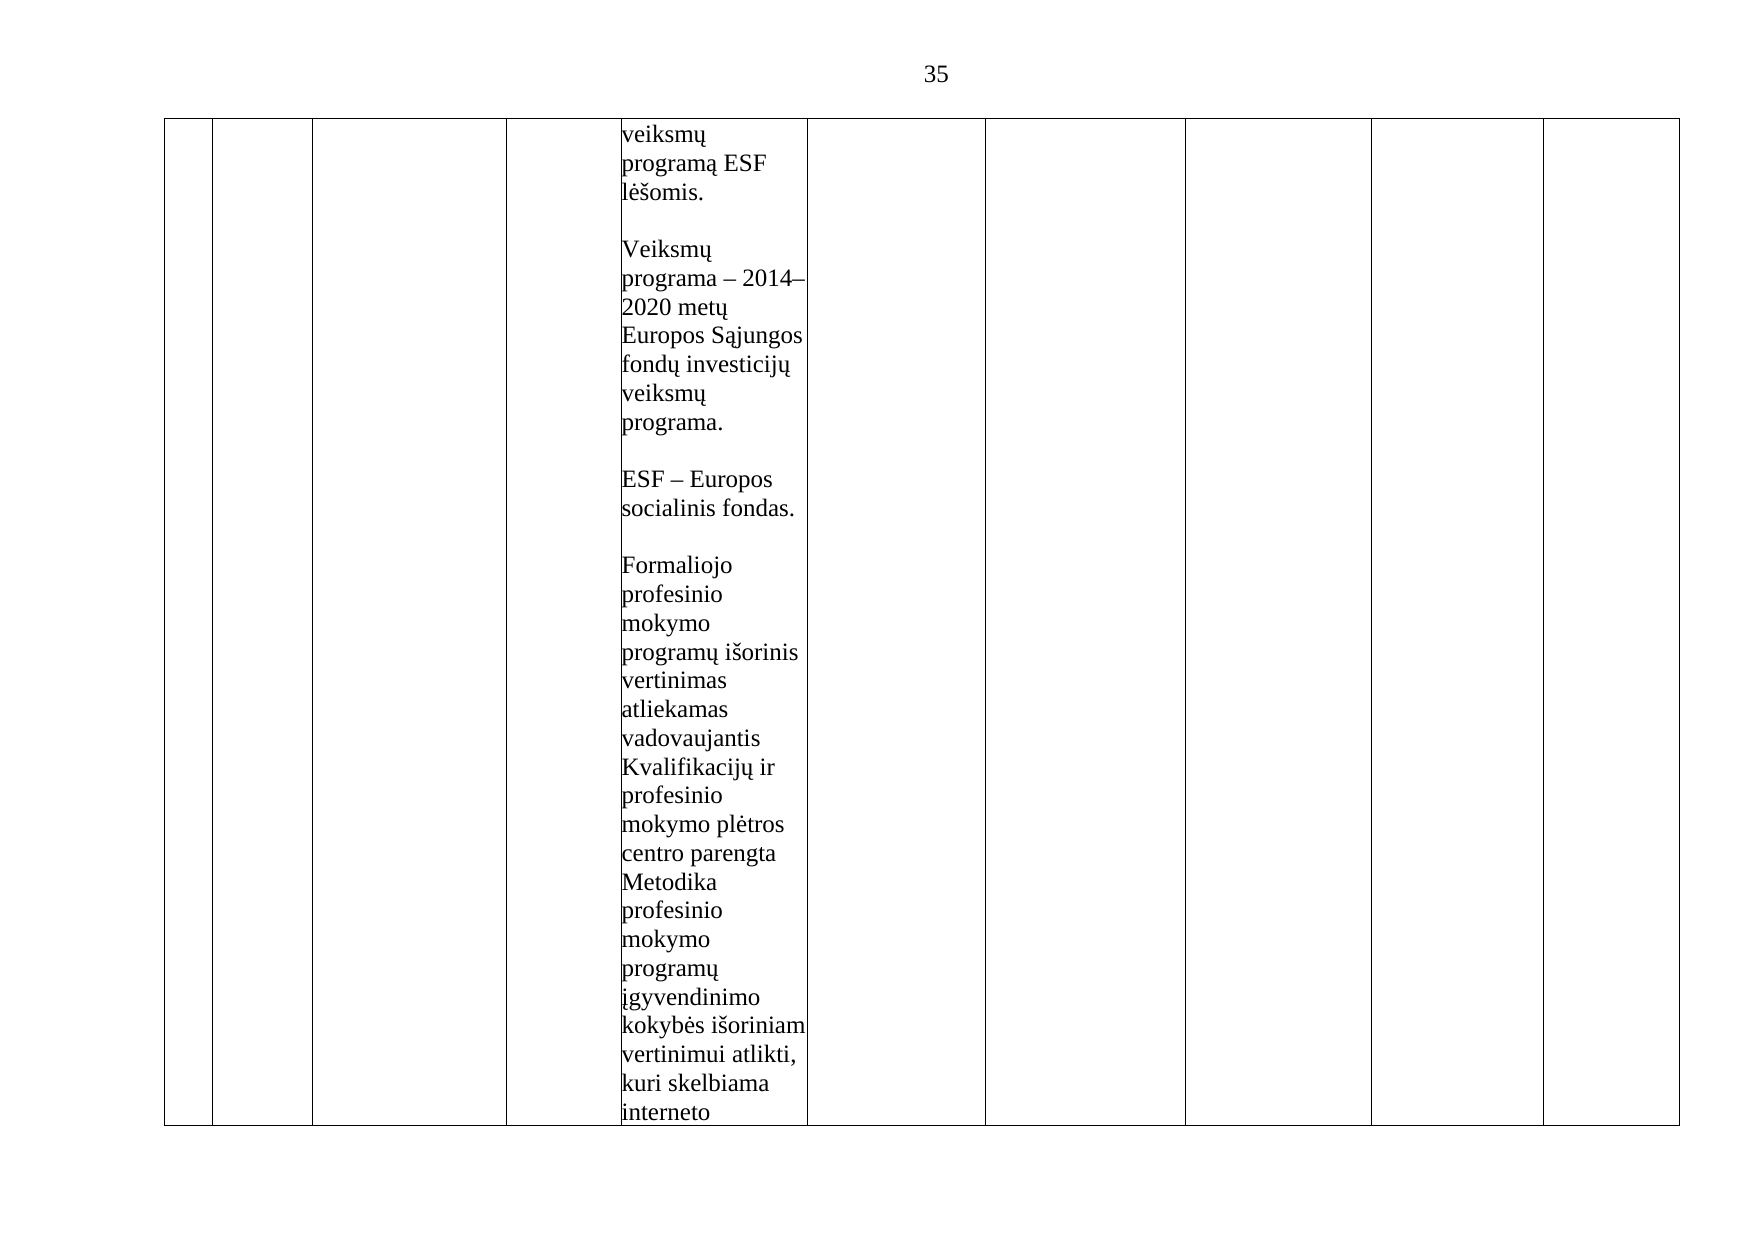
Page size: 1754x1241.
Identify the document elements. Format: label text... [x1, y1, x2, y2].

table_cell [313, 119, 506, 1125]
table_cell [1372, 119, 1543, 1125]
table_cell [986, 119, 1185, 1125]
table_cell [165, 119, 212, 1125]
table_cell [1544, 119, 1679, 1125]
table_cell [808, 119, 985, 1125]
table_cell [507, 119, 621, 1125]
table_cell veiksmų programą ESF lėšomis. Veiksmų programa – 2014–2020 metų Europos Sąjungos fondų investicijų veiksmų programa. ESF – Europos socialinis fondas. Formaliojo profesinio mokymo programų išorinis vertinimas atliekamas vadovaujantis Kvalifikacijų ir profesinio mokymo plėtros centro parengta Metodika profesinio mokymo programų įgyvendinimo kokybės išoriniam vertinimui atlikti, kuri skelbiama interneto [622, 119, 807, 1125]
table_cell [1186, 119, 1371, 1125]
table_cell [213, 119, 312, 1125]
